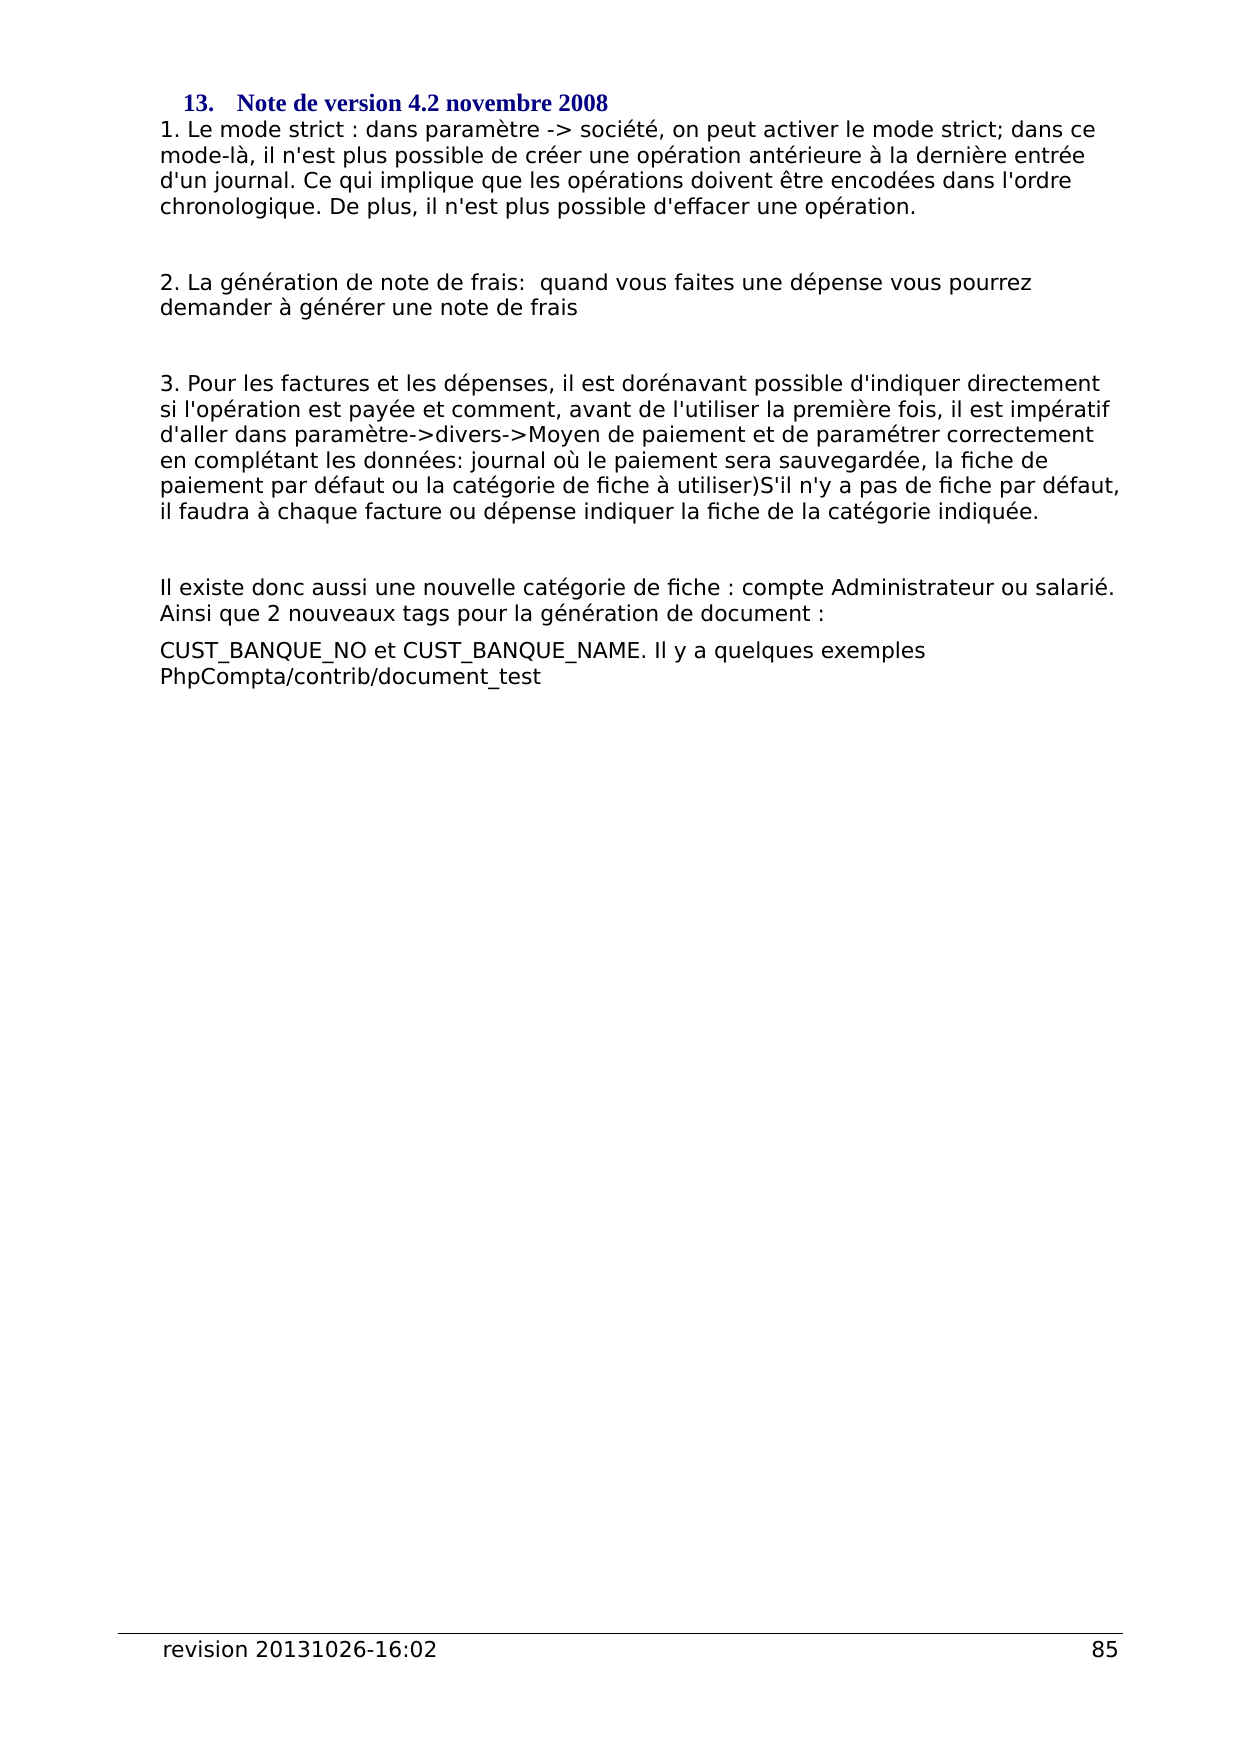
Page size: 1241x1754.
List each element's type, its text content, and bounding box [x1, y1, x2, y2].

text 1. Le mode strict : dans paramètre -> société, on peut activer le mode strict; dans ce mode-là, il n'est plus possible de créer une opération antérieure à la dernière entrée d'un journal. Ce qui implique que les opérations doivent être encodées dans l'ordre chronologique. De plus, il n'est plus possible d'effacer une opération. [159, 117, 1123, 219]
subtitle Note de version 4.2 novembre 2008 [177, 88, 1123, 117]
text 3. Pour les factures et les dépenses, il est dorénavant possible d'indiquer directement si l'opération est payée et comment, avant de l'utiliser la première fois, il est impératif d'aller dans paramètre->divers->Moyen de paiement et de paramétrer correctement en complétant les données: journal où le paiement sera sauvegardée, la fiche de paiement par défaut ou la catégorie de fiche à utiliser)S'il n'y a pas de fiche par défaut, il faudra à chaque facture ou dépense indiquer la fiche de la catégorie indiquée. [159, 371, 1123, 524]
text CUST_BANQUE_NO et CUST_BANQUE_NAME. Il y a quelques exemples PhpCompta/contrib/document_test [159, 639, 1123, 690]
text Il existe donc aussi une nouvelle catégorie de fiche : compte Administrateur ou salarié. Ainsi que 2 nouveaux tags pour la génération de document : [159, 575, 1123, 626]
text 2. La génération de note de frais: quand vous faites une dépense vous pourrez demander à générer une note de frais [159, 270, 1123, 321]
